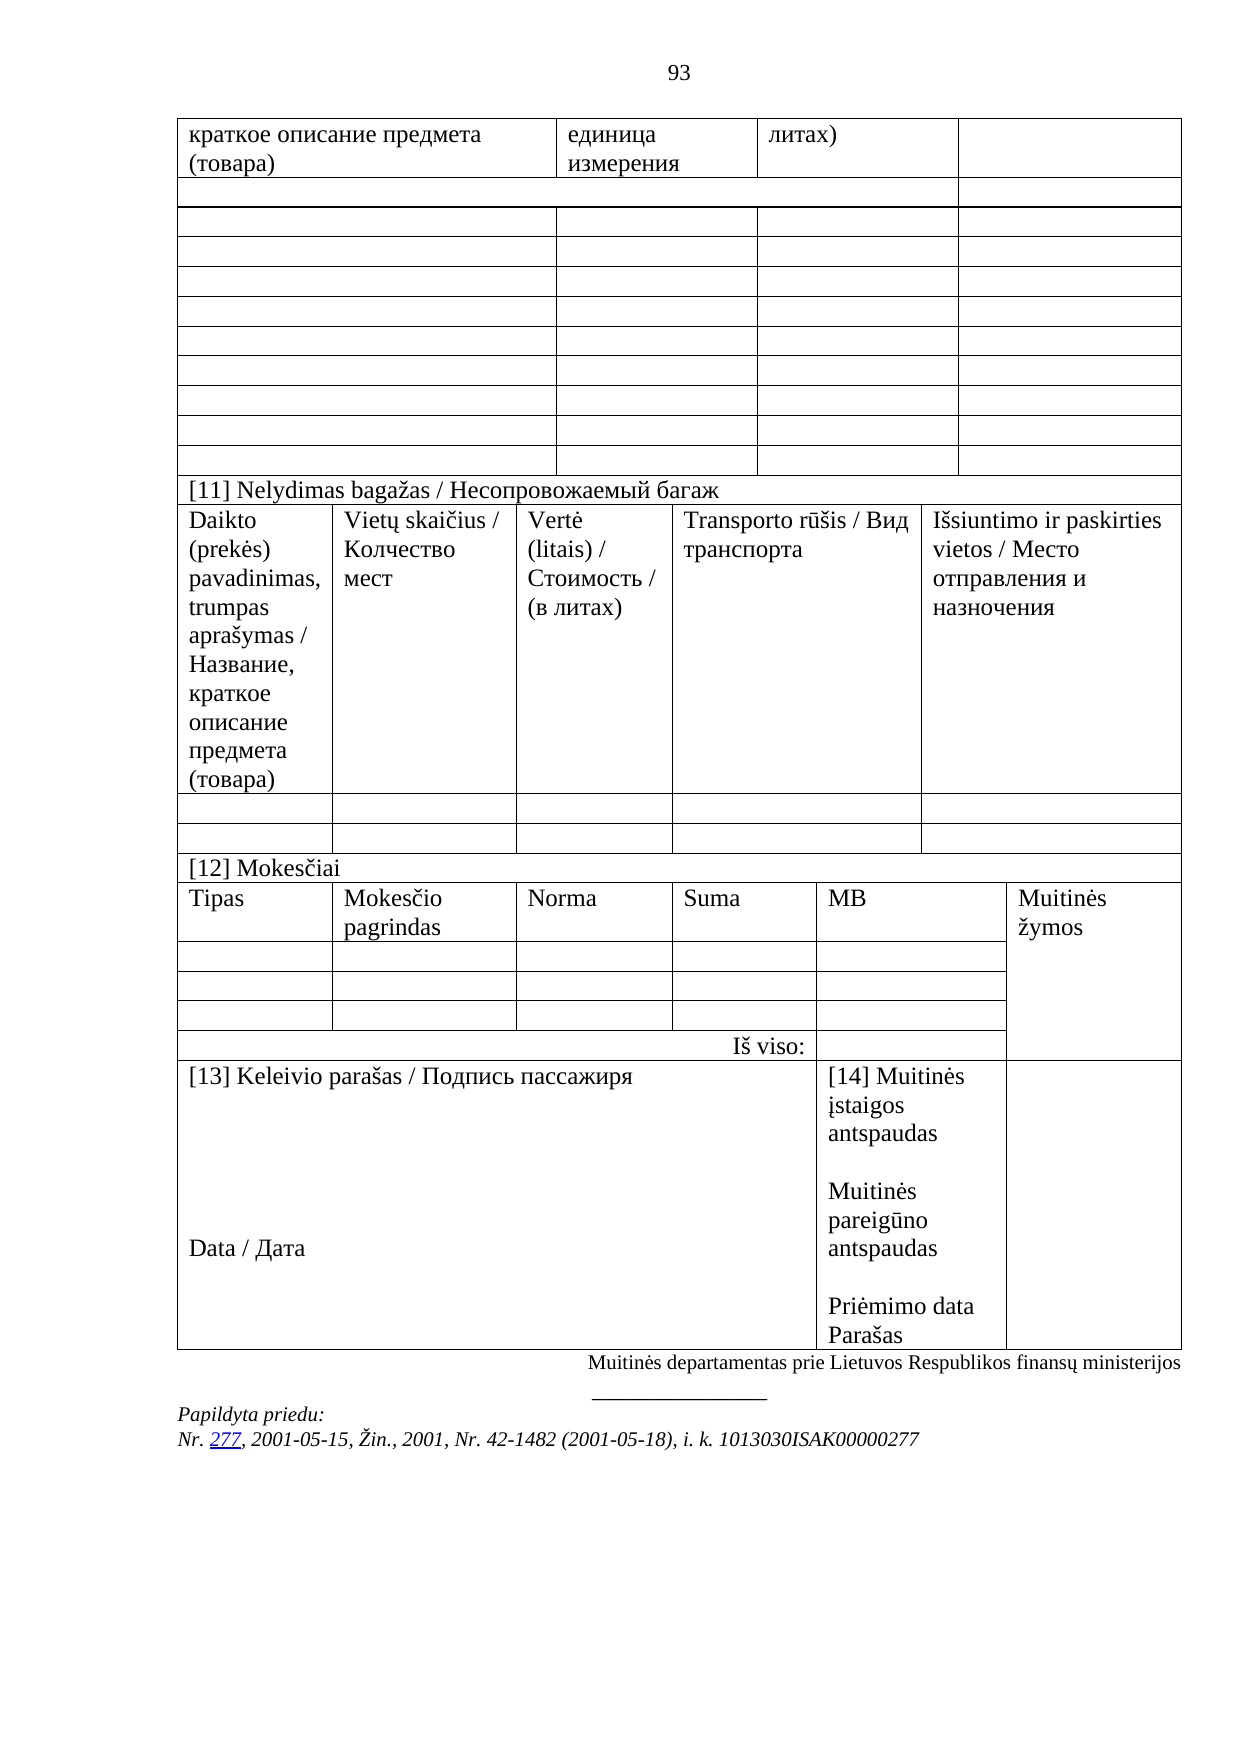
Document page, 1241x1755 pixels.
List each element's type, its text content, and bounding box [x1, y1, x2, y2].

table_cell [758, 208, 958, 236]
table_cell [557, 208, 757, 236]
table_cell [333, 824, 516, 852]
table_cell [178, 824, 332, 852]
table_cell [178, 416, 556, 445]
table_cell [178, 356, 556, 385]
table_cell [333, 972, 516, 1000]
table_cell [959, 446, 1181, 474]
table_cell [758, 416, 958, 445]
table_cell [959, 208, 1181, 236]
table_cell [758, 327, 958, 355]
table_cell Daikto (prekės) pavadinimas, trumpas aprašymas / Название, краткое описание предмета (товара) [178, 505, 332, 793]
table_cell литах) [758, 119, 958, 177]
table_cell [178, 942, 332, 971]
table_cell [333, 1001, 516, 1030]
table_cell [758, 297, 958, 326]
table_cell [517, 1001, 672, 1030]
table_cell [673, 942, 816, 971]
table_cell [673, 972, 816, 1000]
table_cell [959, 178, 1181, 206]
table_cell [758, 356, 958, 385]
table_cell [817, 972, 1006, 1000]
table_cell [178, 297, 556, 326]
table_cell [178, 237, 556, 266]
table_cell [333, 942, 516, 971]
table_cell [673, 794, 921, 823]
table_cell [517, 824, 672, 852]
table_cell [178, 794, 332, 823]
table_cell [922, 794, 1181, 823]
table_cell [758, 446, 958, 474]
table_cell краткое описание предмета (товара) [178, 119, 556, 177]
table_cell Vertė (litais) / Стоимость /(в литах) [517, 505, 672, 793]
table_cell [1007, 1061, 1181, 1348]
table_cell [959, 237, 1181, 266]
table_cell [758, 267, 958, 296]
table_cell [673, 824, 921, 852]
table_cell [557, 297, 757, 326]
table_cell [959, 297, 1181, 326]
table_cell [517, 972, 672, 1000]
table_cell [557, 327, 757, 355]
table_cell [13] Keleivio parašas / Подпись пассажиря Data / Дата [178, 1061, 816, 1348]
table_cell Vietų skaičius / Колчество мест [333, 505, 516, 793]
table_cell [922, 824, 1181, 852]
table_cell [333, 794, 516, 823]
table_cell [959, 356, 1181, 385]
table_cell Muitinės žymos [1007, 883, 1181, 1060]
table_cell [758, 386, 958, 415]
table_cell [817, 942, 1006, 971]
table_cell [517, 794, 672, 823]
table_cell [14] Muitinės įstaigos antspaudas Muitinės pareigūno antspaudas Priėmimo data Parašas [817, 1061, 1006, 1348]
table_cell Mokesčio pagrindas [333, 883, 516, 941]
table_cell Tipas [178, 883, 332, 941]
text ______________ [177, 1374, 1181, 1402]
table_cell [178, 386, 556, 415]
table_cell [758, 237, 958, 266]
table_cell [178, 208, 556, 236]
table_cell [178, 327, 556, 355]
table_cell [959, 416, 1181, 445]
table_cell [178, 267, 556, 296]
table_cell [557, 386, 757, 415]
table_cell [11] Nelydimas bagažas / Несопровожаемый багаж [178, 476, 1181, 504]
table_cell [178, 446, 556, 474]
text Papildyta priedu: [177, 1402, 1181, 1426]
table_cell [557, 446, 757, 474]
table_cell [557, 356, 757, 385]
table_cell [12] Mokesčiai [178, 854, 1181, 882]
table_cell [178, 1001, 332, 1030]
table_cell [817, 1031, 1006, 1060]
table_cell [959, 119, 1181, 177]
table_cell [959, 267, 1181, 296]
table_cell Iš viso: [178, 1031, 816, 1060]
table_cell [178, 178, 958, 206]
table_cell [517, 942, 672, 971]
table_cell Norma [517, 883, 672, 941]
table_cell [959, 386, 1181, 415]
table_cell [557, 267, 757, 296]
text Nr. 277, 2001-05-15, Žin., 2001, Nr. 42-1482 (2001-05-18), i. k. 1013030ISAK00000277 [177, 1426, 1181, 1451]
table_cell MB [817, 883, 1006, 941]
table_cell Išsiuntimo ir paskirties vietos / Место отправления и назночения [922, 505, 1181, 793]
table_cell [673, 1001, 816, 1030]
text Muitinės departamentas prie Lietuvos Respublikos finansų ministerijos [177, 1350, 1181, 1374]
table_cell Suma [673, 883, 816, 941]
table_cell [178, 972, 332, 1000]
table_cell [557, 416, 757, 445]
table_cell единица измерения [557, 119, 757, 177]
table_cell [817, 1001, 1006, 1030]
table_cell [557, 237, 757, 266]
table_cell Transporto rūšis / Вид транспорта [673, 505, 921, 793]
table_cell [959, 327, 1181, 355]
